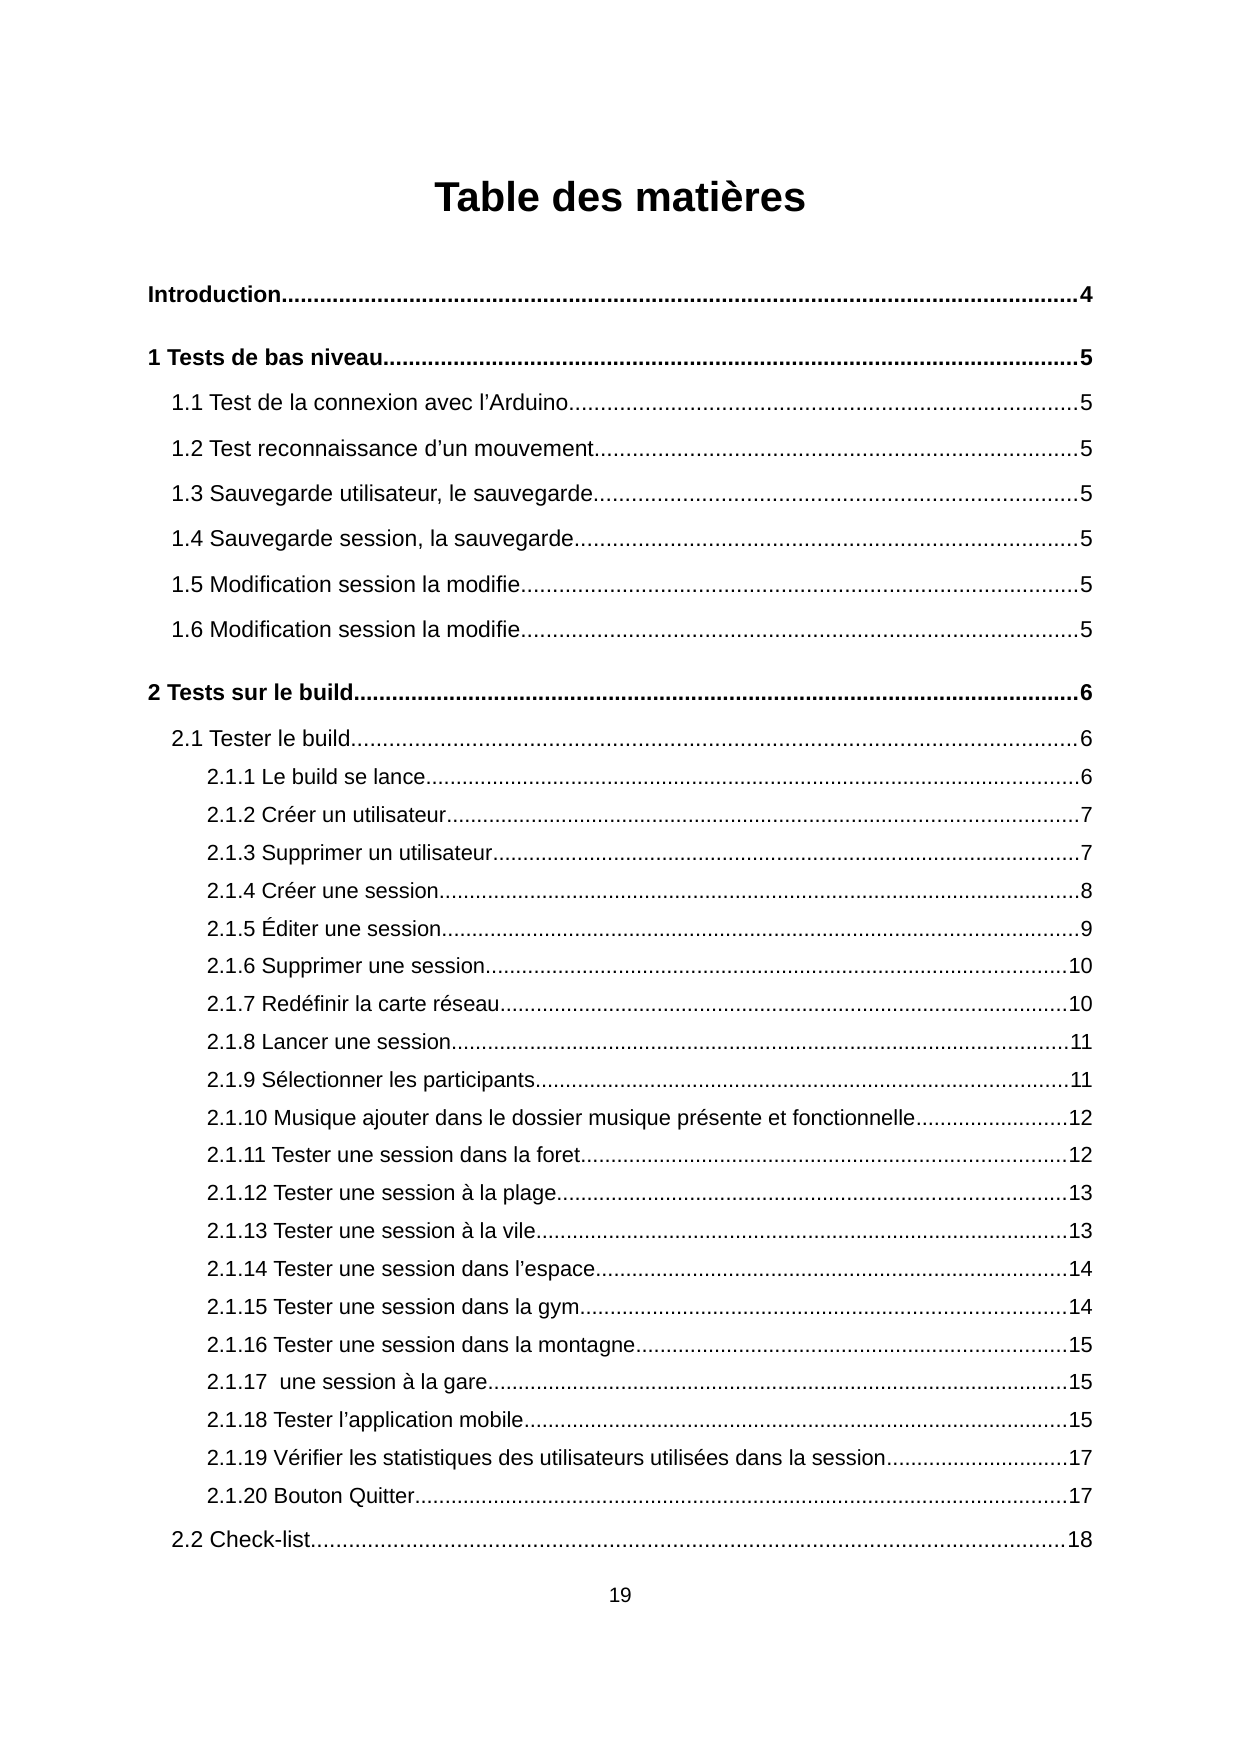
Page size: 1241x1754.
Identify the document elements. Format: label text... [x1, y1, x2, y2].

text 1.4 Sauvegarde session, la sauvegarde 5 [171, 525, 1093, 552]
text 2.1.16 Tester une session dans la montagne 15 [207, 1331, 1093, 1357]
text 2.1.11 Tester une session dans la foret 12 [207, 1142, 1093, 1168]
subtitle Table des matières [148, 173, 1093, 221]
text 2.1 Tester le build 6 [171, 725, 1093, 751]
text 2.1.9 Sélectionner les participants 11 [207, 1067, 1093, 1092]
text 1.3 Sauvegarde utilisateur, le sauvegarde 5 [171, 480, 1093, 506]
text 1.1 Test de la connexion avec l’Arduino 5 [171, 389, 1093, 416]
text 2.1.17 une session à la gare 15 [207, 1369, 1093, 1394]
text 2.1.2 Créer un utilisateur 7 [207, 802, 1093, 827]
text 2.1.7 Redéfinir la carte réseau 10 [207, 991, 1093, 1016]
text 2.1.6 Supprimer une session 10 [207, 953, 1093, 978]
text 2.1.8 Lancer une session 11 [207, 1029, 1093, 1054]
text 2.1.20 Bouton Quitter 17 [207, 1483, 1093, 1508]
text 2.1.4 Créer une session 8 [207, 878, 1093, 903]
text Introduction 4 [148, 281, 1093, 307]
text 2.1.19 Vérifier les statistiques des utilisateurs utilisées dans la session 17 [207, 1445, 1093, 1470]
text 1.2 Test reconnaissance d’un mouvement 5 [171, 434, 1093, 461]
text 2.1.13 Tester une session à la vile 13 [207, 1218, 1093, 1243]
text 2.1.1 Le build se lance 6 [207, 764, 1093, 789]
text 2.1.15 Tester une session dans la gym 14 [207, 1294, 1093, 1319]
text 2.1.3 Supprimer un utilisateur 7 [207, 840, 1093, 865]
text 1.6 Modification session la modifie 5 [171, 616, 1093, 643]
text 1 Tests de bas niveau 5 [148, 344, 1093, 370]
text 2.1.10 Musique ajouter dans le dossier musique présente et fonctionnelle 12 [207, 1104, 1093, 1130]
text 2.1.18 Tester l’application mobile 15 [207, 1407, 1093, 1432]
text 2 Tests sur le build 6 [148, 679, 1093, 706]
text 2.1.5 Éditer une session 9 [207, 916, 1093, 941]
text 2.2 Check-list 18 [171, 1526, 1093, 1553]
text 2.1.14 Tester une session dans l’espace 14 [207, 1256, 1093, 1281]
text 2.1.12 Tester une session à la plage 13 [207, 1180, 1093, 1205]
text 1.5 Modification session la modifie 5 [171, 571, 1093, 597]
